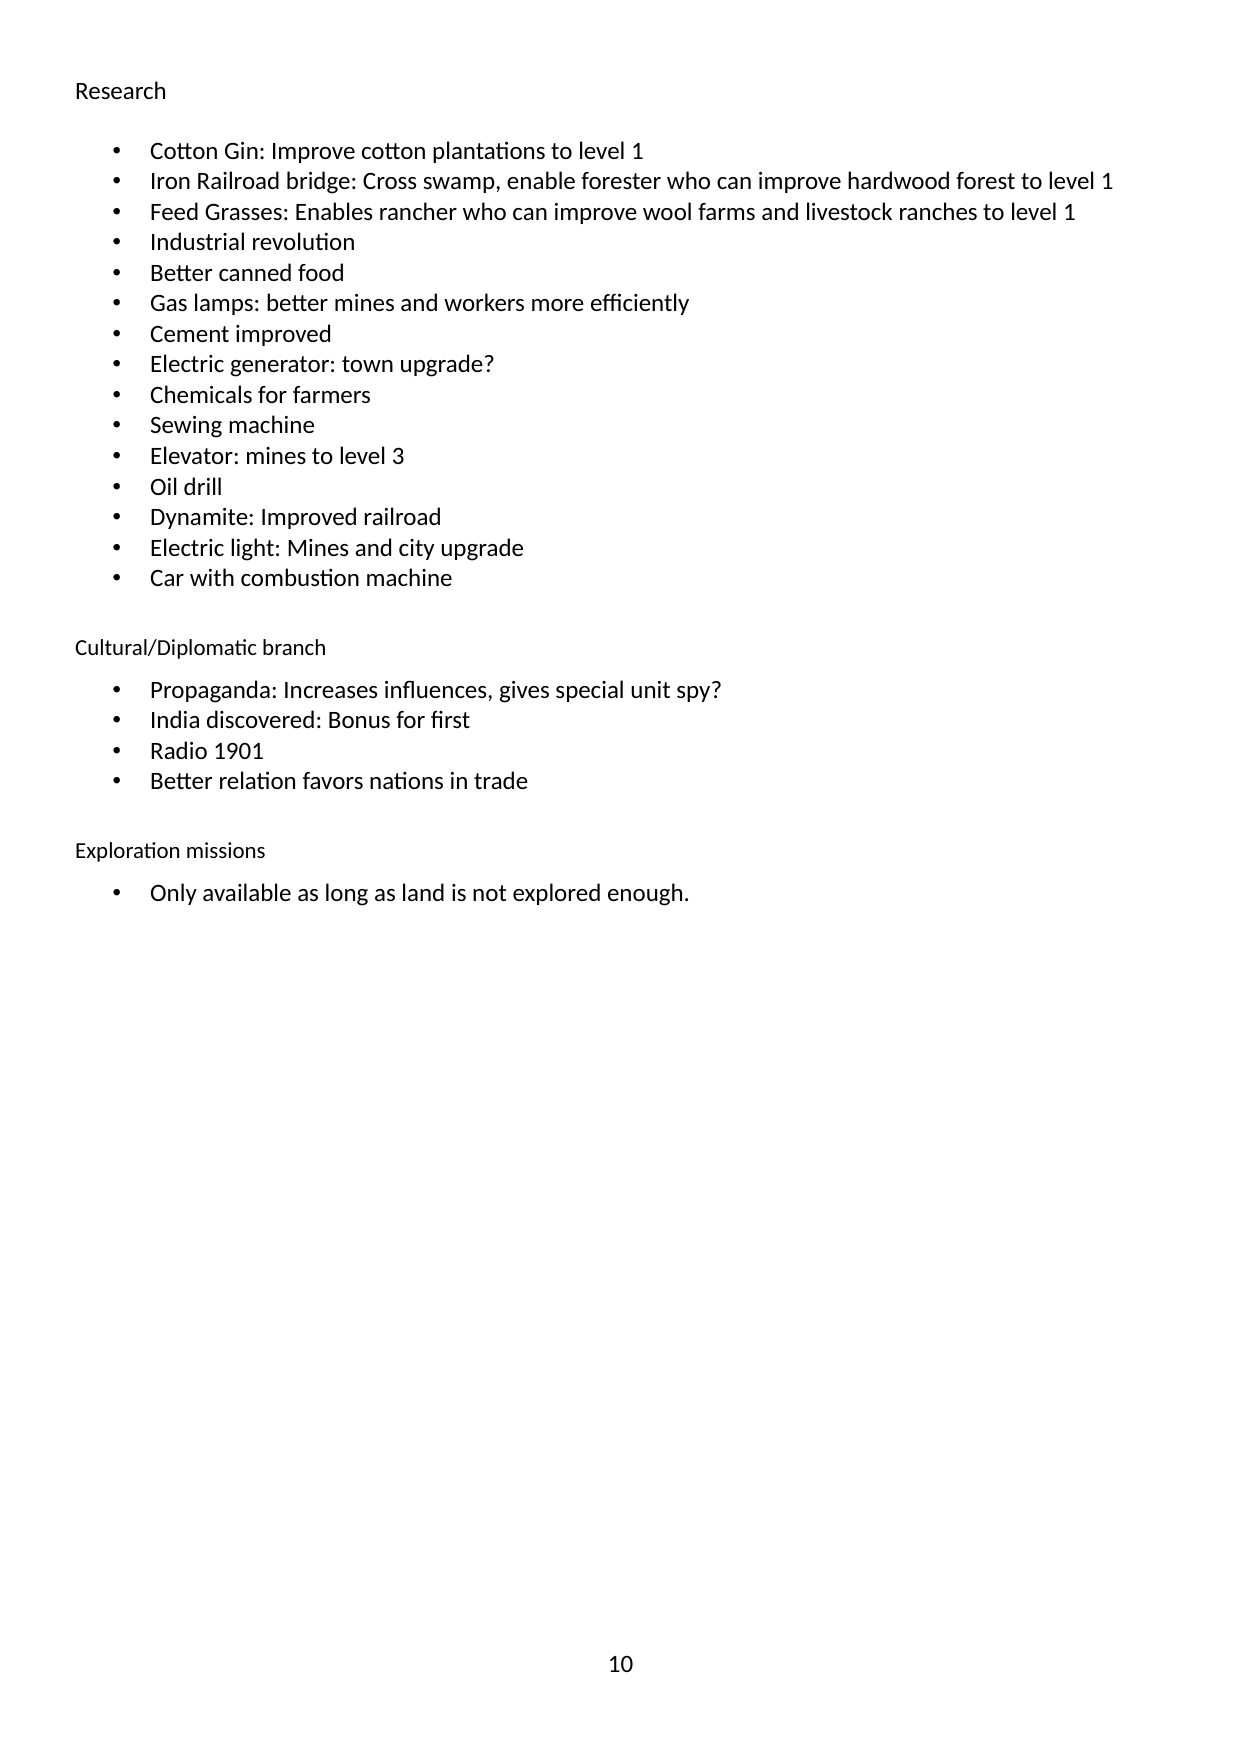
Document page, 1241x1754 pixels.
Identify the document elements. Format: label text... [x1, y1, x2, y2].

text Exploration missions [75, 836, 1166, 864]
text Cultural/Diplomatic branch [75, 633, 1166, 661]
list Only available as long as land is not explored enough. [112, 877, 1166, 907]
list Dynamite: Improved railroad [112, 501, 1166, 532]
list Electric generator: town upgrade? [112, 349, 1166, 379]
list Sewing machine [112, 410, 1166, 440]
list Radio 1901 [112, 735, 1166, 765]
list Oil drill [112, 471, 1166, 501]
list Better relation favors nations in trade [112, 765, 1166, 796]
list Chemicals for farmers [112, 379, 1166, 410]
list Electric light: Mines and city upgrade [112, 532, 1166, 562]
list Industrial revolution [112, 227, 1166, 257]
list Propaganda: Increases influences, gives special unit spy? [112, 674, 1166, 704]
list Better canned food [112, 257, 1166, 288]
list India discovered: Bonus for first [112, 704, 1166, 735]
list Car with combustion machine [112, 562, 1166, 593]
list Elevator: mines to level 3 [112, 440, 1166, 471]
list Feed Grasses: Enables rancher who can improve wool farms and livestock ranches to level 1 [112, 196, 1166, 227]
list Iron Railroad bridge: Cross swamp, enable forester who can improve hardwood forest to level 1 [112, 166, 1166, 196]
list Gas lamps: better mines and workers more efficiently [112, 288, 1166, 318]
list Cotton Gin: Improve cotton plantations to level 1 [112, 135, 1166, 166]
list Cement improved [112, 318, 1166, 349]
